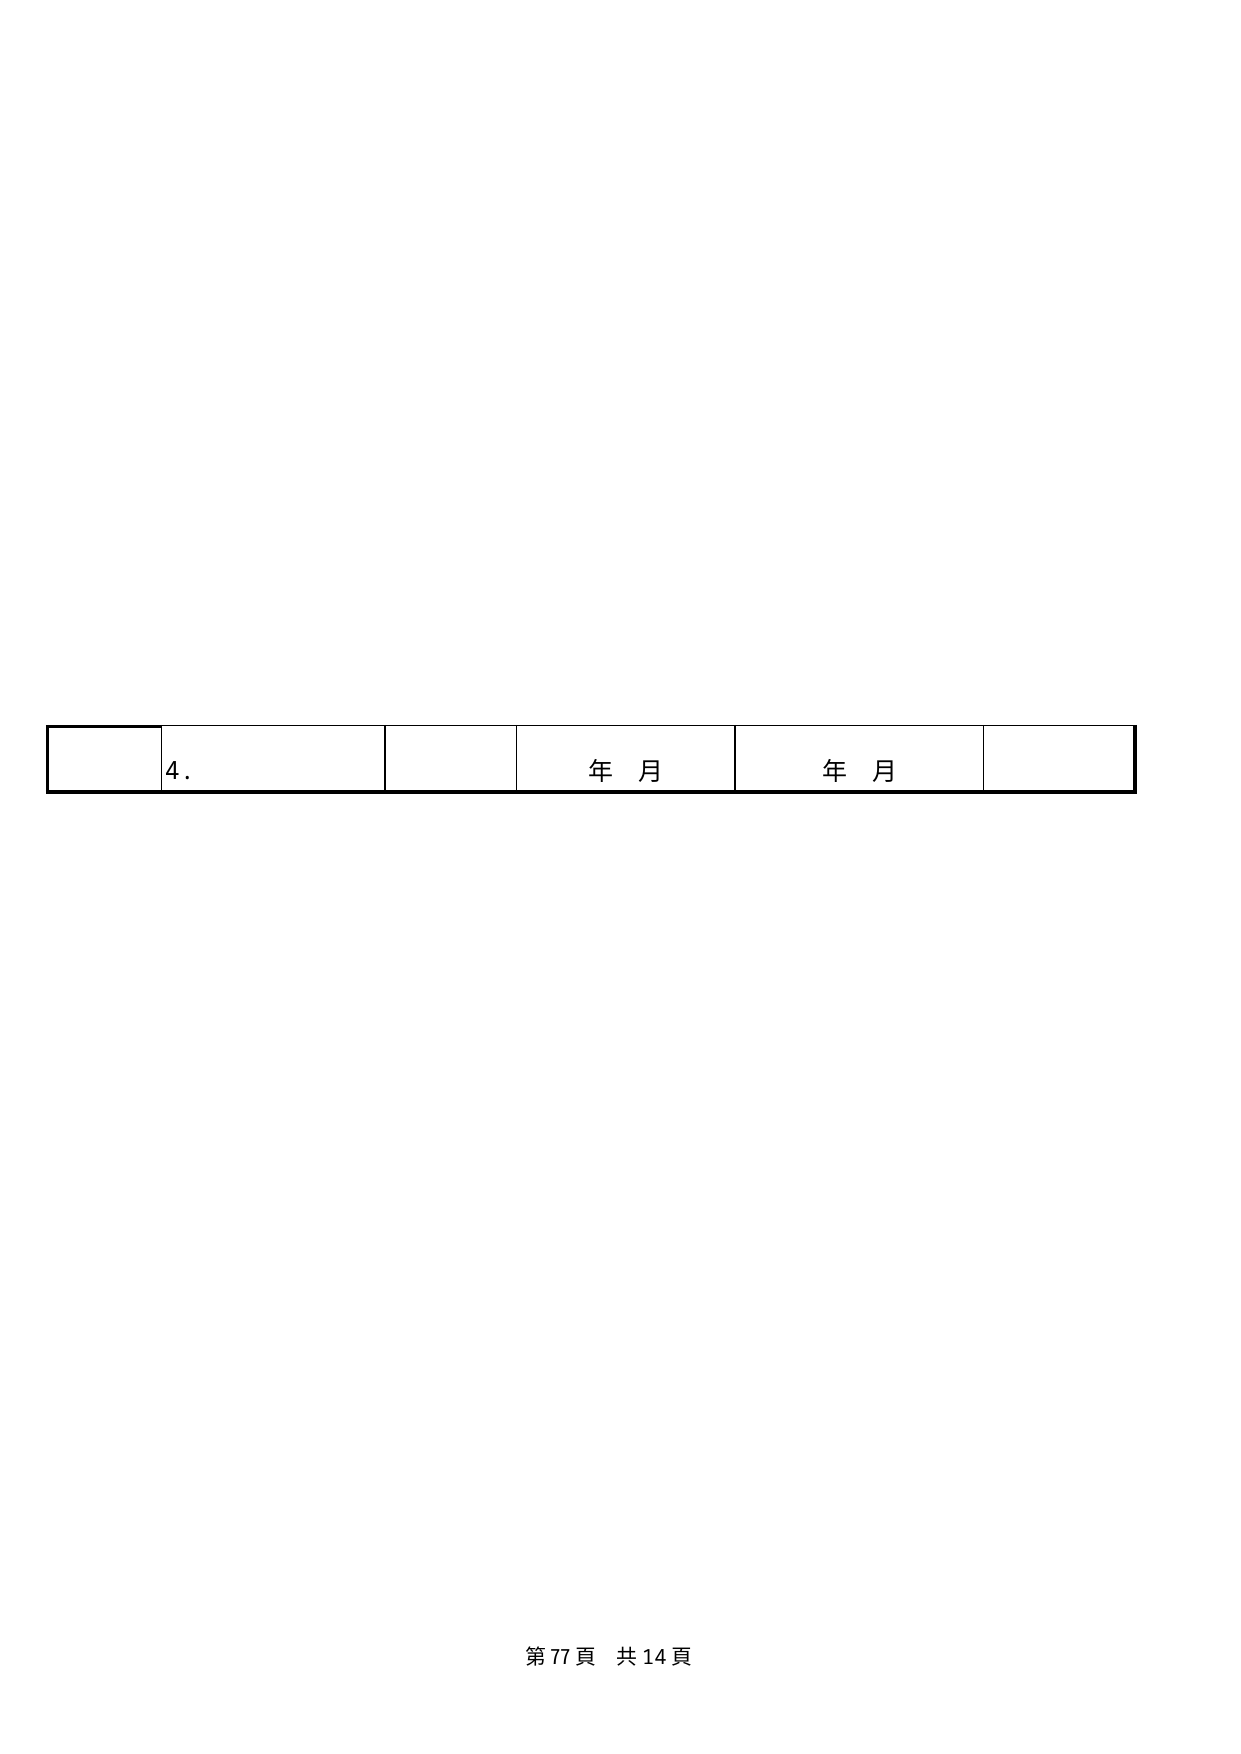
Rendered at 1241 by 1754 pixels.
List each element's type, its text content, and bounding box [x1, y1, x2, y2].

table_cell [49, 728, 161, 790]
table_cell 4. [162, 726, 384, 790]
table_cell 年 月 [517, 726, 734, 790]
table_cell [984, 726, 1133, 790]
table_cell 年 月 [736, 726, 983, 790]
table_cell [386, 726, 516, 790]
